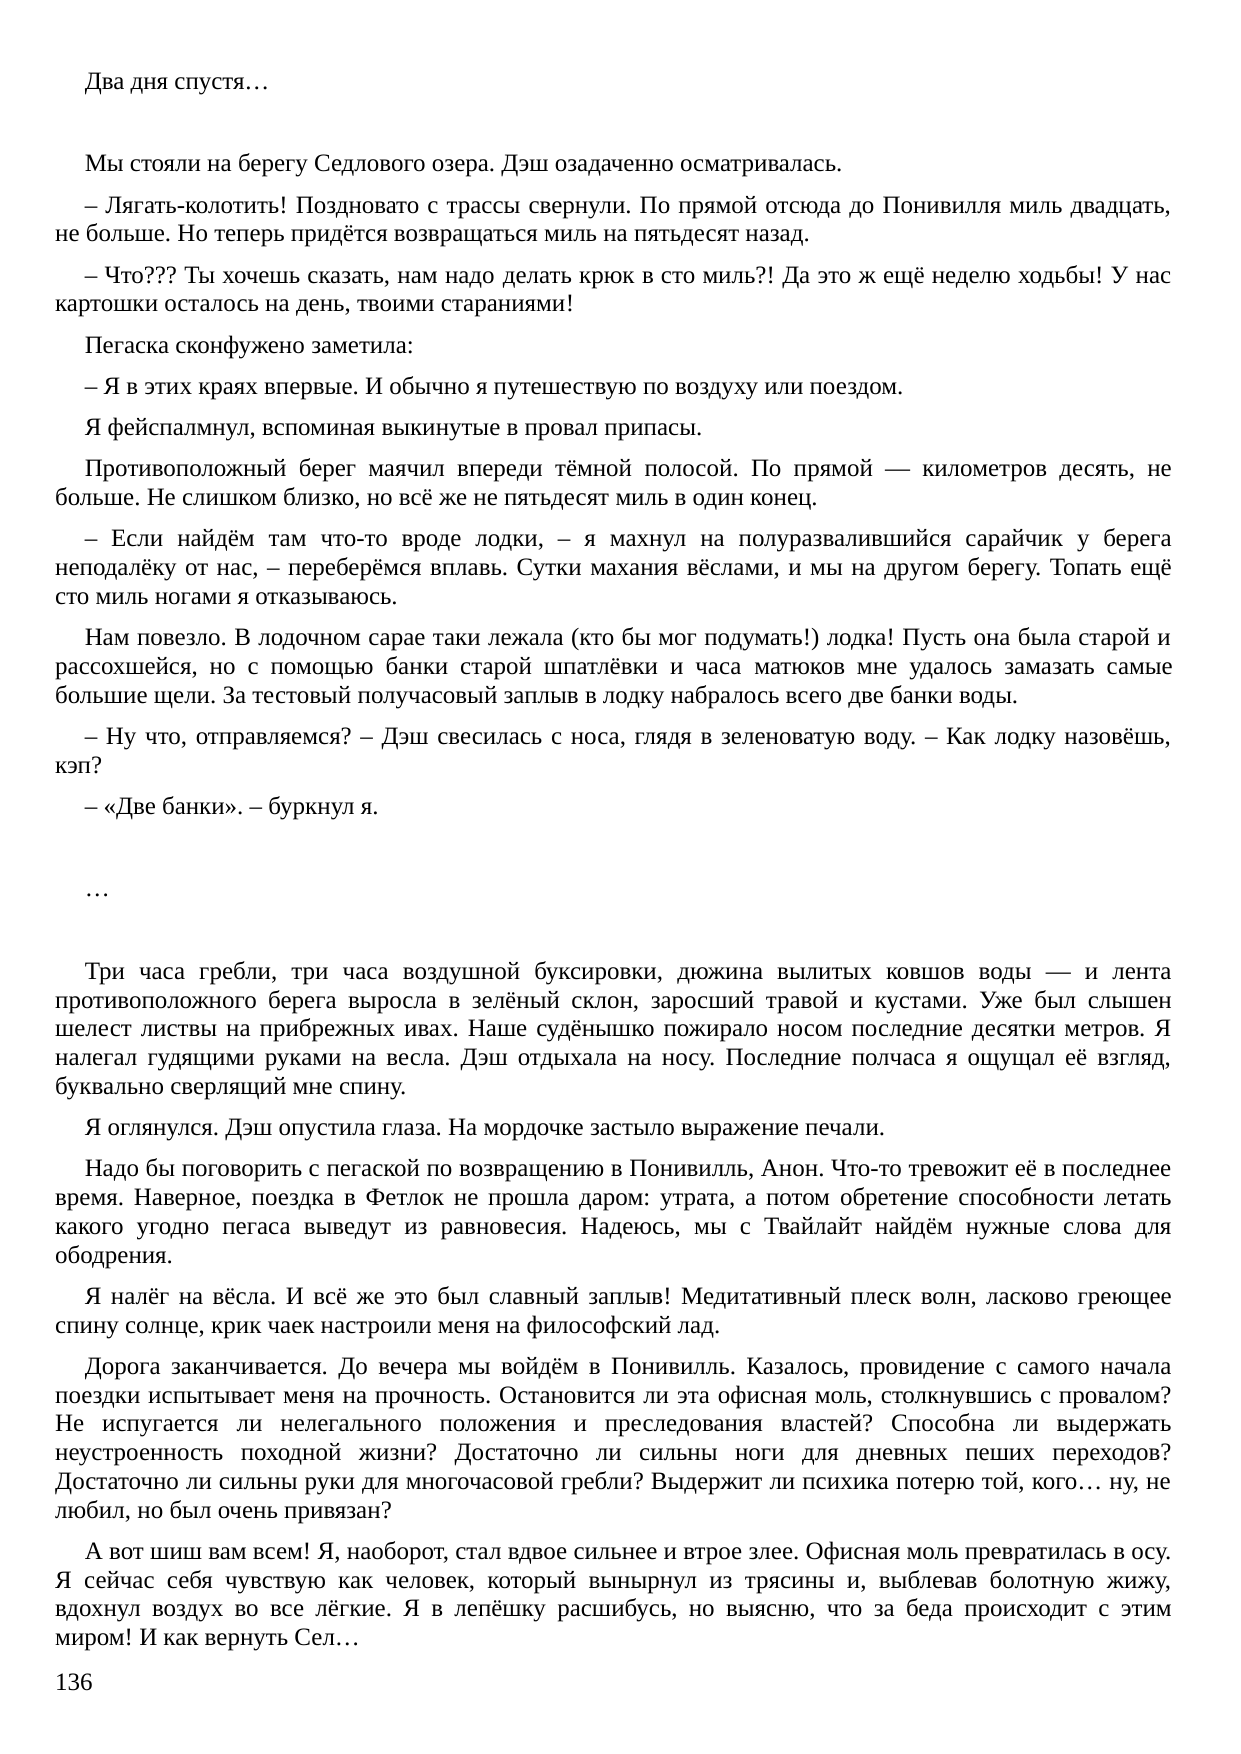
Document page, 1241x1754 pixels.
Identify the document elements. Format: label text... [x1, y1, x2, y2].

text – Я в этих краях впервые. И обычно я путешествую по воздуху или поездом. [55, 371, 1173, 400]
text Мы стояли на берегу Седлового озера. Дэш озадаченно осматривалась. [55, 148, 1173, 177]
text Противоположный берег маячил впереди тёмной полосой. По прямой — километров десять, не больше. Не слишком близко, но всё же не пятьдесят миль в один конец. [55, 453, 1173, 511]
text Я налёг на вёсла. И всё же это был славный заплыв! Медитативный плеск волн, ласково греющее спину солнце, крик чаек настроили меня на философский лад. [55, 1281, 1173, 1338]
text Надо бы поговорить с пегаской по возвращению в Понивилль, Анон. Что-то тревожит её в последнее время. Наверное, поездка в Фетлок не прошла даром: утрата, а потом обретение способности летать какого угодно пегаса выведут из равновесия. Надеюсь, мы с Твайлайт найдём нужные слова для ободрения. [55, 1153, 1173, 1268]
text Нам повезло. В лодочном сарае таки лежала (кто бы мог подумать!) лодка! Пусть она была старой и рассохшейся, но с помощью банки старой шпатлёвки и часа матюков мне удалось замазать самые большие щели. За тестовый получасовый заплыв в лодку набралось всего две банки воды. [55, 622, 1173, 708]
text Два дня спустя… [55, 66, 1173, 95]
text Три часа гребли, три часа воздушной буксировки, дюжина вылитых ковшов воды — и лента противоположного берега выросла в зелёный склон, заросший травой и кустами. Уже был слышен шелест листвы на прибрежных ивах. Наше судёнышко пожирало носом последние десятки метров. Я налегал гудящими руками на весла. Дэш отдыхала на носу. Последние полчаса я ощущал её взгляд, буквально сверлящий мне спину. [55, 956, 1173, 1100]
text Пегаска сконфужено заметила: [55, 330, 1173, 358]
text – Ну что, отправляемся? – Дэш свесилась с носа, глядя в зеленоватую воду. – Как лодку назовёшь, кэп? [55, 721, 1173, 778]
text Я оглянулся. Дэш опустила глаза. На мордочке застыло выражение печали. [55, 1112, 1173, 1141]
text … [55, 873, 1173, 902]
text А вот шиш вам всем! Я, наоборот, стал вдвое сильнее и втрое злее. Офисная моль превратилась в осу. Я сейчас себя чувствую как человек, который вынырнул из трясины и, выблевав болотную жижу, вдохнул воздух во все лёгкие. Я в лепёшку расшибусь, но выясню, что за беда происходит с этим миром! И как вернуть Сел… [55, 1536, 1173, 1651]
text – Лягать-колотить! Поздновато с трассы свернули. По прямой отсюда до Понивилля миль двадцать, не больше. Но теперь придётся возвращаться миль на пятьдесят назад. [55, 190, 1173, 247]
text Я фейспалмнул, вспоминая выкинутые в провал припасы. [55, 412, 1173, 441]
text Дорога заканчивается. До вечера мы войдём в Понивилль. Казалось, провидение с самого начала поездки испытывает меня на прочность. Остановится ли эта офисная моль, столкнувшись с провалом? Не испугается ли нелегального положения и преследования властей? Способна ли выдержать неустроенность походной жизни? Достаточно ли сильны ноги для дневных пеших переходов? Достаточно ли сильны руки для многочасовой гребли? Выдержит ли психика потерю той, кого… ну, не любил, но был очень привязан? [55, 1351, 1173, 1523]
text – Если найдём там что-то вроде лодки, – я махнул на полуразвалившийся сарайчик у берега неподалёку от нас, – переберёмся вплавь. Сутки махания вёслами, и мы на другом берегу. Топать ещё сто миль ногами я отказываюсь. [55, 523, 1173, 610]
text – «Две банки». – буркнул я. [55, 791, 1173, 820]
text – Что??? Ты хочешь сказать, нам надо делать крюк в сто миль?! Да это ж ещё неделю ходьбы! У нас картошки осталось на день, твоими стараниями! [55, 260, 1173, 317]
